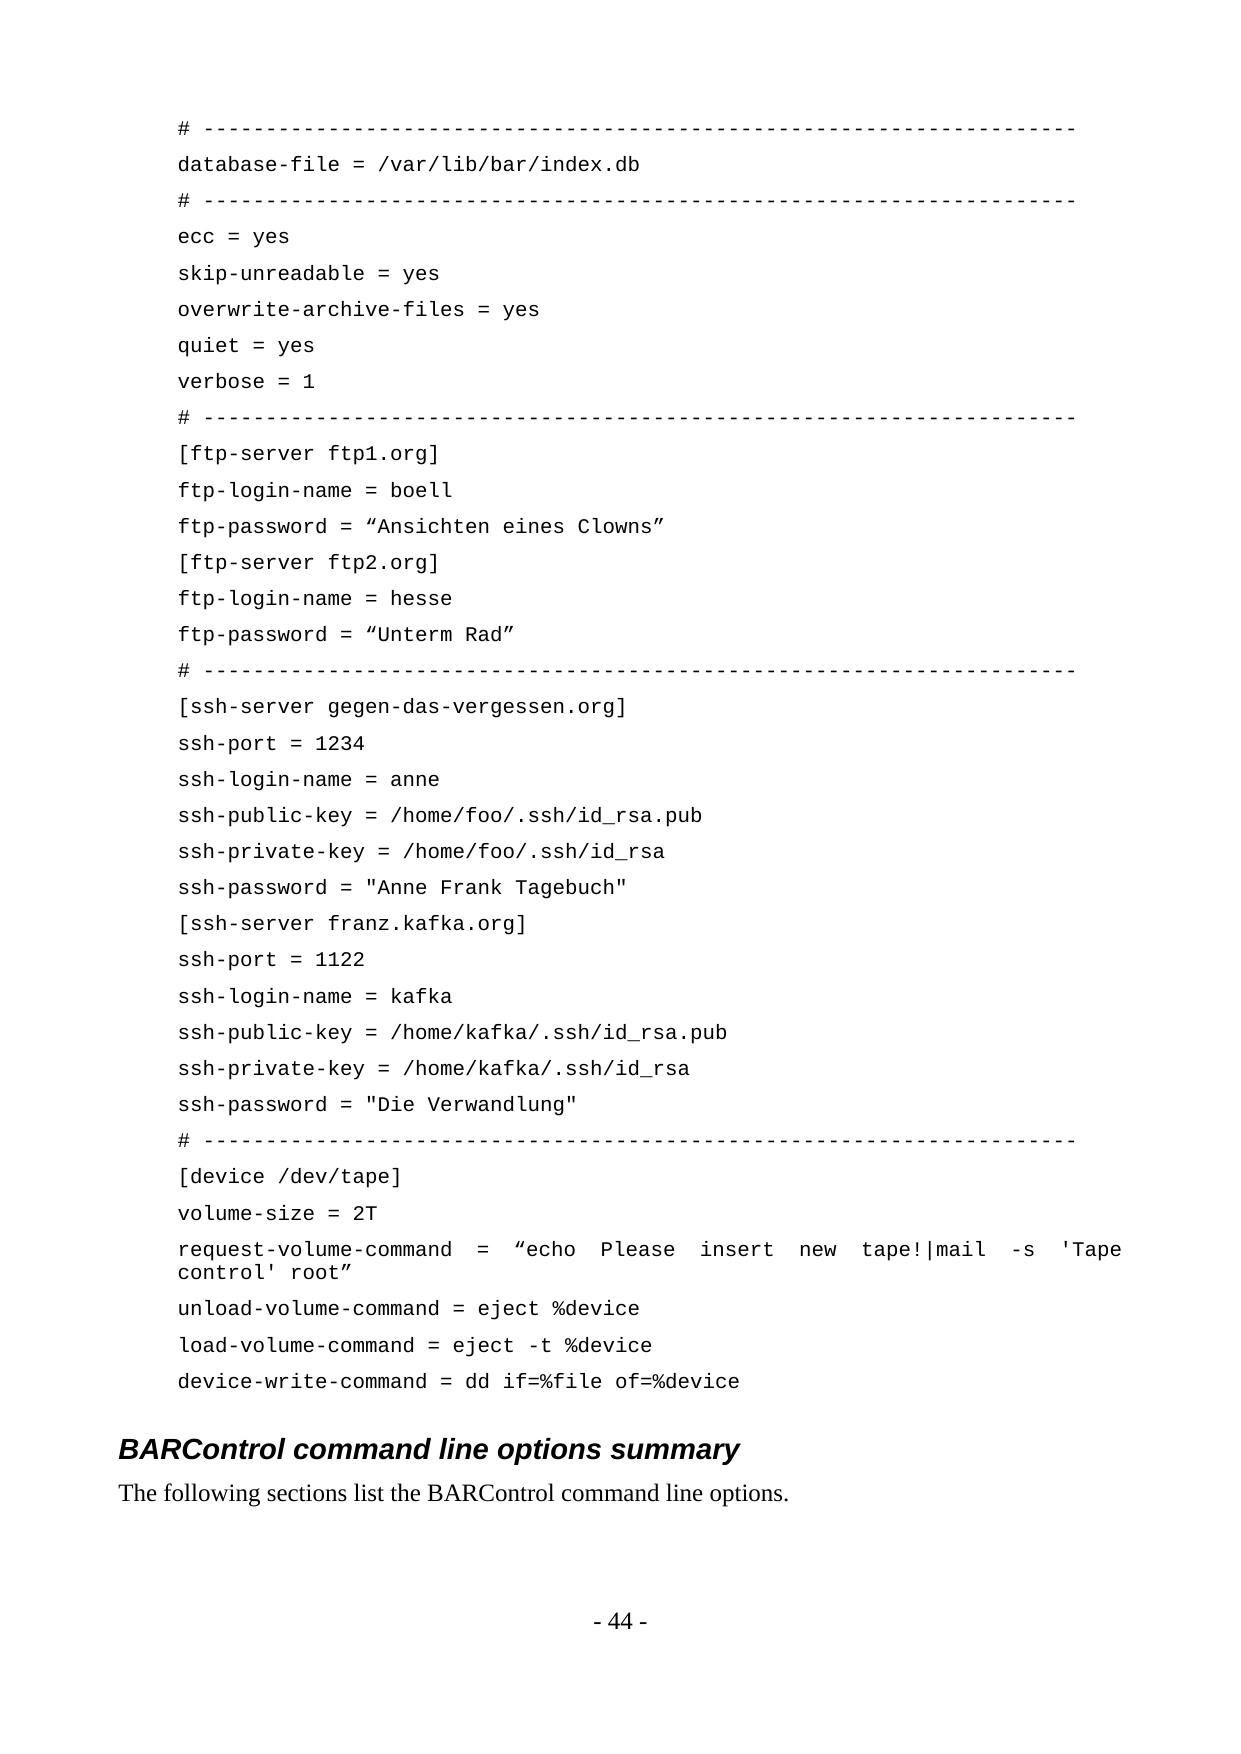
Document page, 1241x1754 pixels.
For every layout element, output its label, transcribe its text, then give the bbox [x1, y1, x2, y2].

text load-volume-command = eject -t %device [177, 1334, 1122, 1358]
text volume-size = 2T [177, 1202, 1122, 1226]
text ssh-port = 1122 [177, 949, 1122, 973]
text skip-unreadable = yes [177, 263, 1122, 286]
subtitle BARControl command line options summary [118, 1432, 1122, 1465]
text ssh-password = "Die Verwandlung" [177, 1094, 1122, 1118]
text ftp-password = “Ansichten eines Clowns” [177, 516, 1122, 539]
text overwrite-archive-files = yes [177, 299, 1122, 322]
text ssh-login-name = kafka [177, 986, 1122, 1009]
text [device /dev/tape] [177, 1166, 1122, 1190]
text [ssh-server franz.kafka.org] [177, 913, 1122, 937]
text [ftp-server ftp1.org] [177, 443, 1122, 467]
text ssh-public-key = /home/kafka/.ssh/id_rsa.pub [177, 1022, 1122, 1045]
text ssh-port = 1234 [177, 733, 1122, 756]
text ftp-login-name = hesse [177, 588, 1122, 612]
text # ---------------------------------------------------------------------- [177, 190, 1122, 214]
text # ---------------------------------------------------------------------- [177, 118, 1122, 142]
text request-volume-command = “echo Please insert new tape!|mail -s 'Tape control' root” [177, 1239, 1122, 1286]
text unload-volume-command = eject %device [177, 1298, 1122, 1322]
text ssh-private-key = /home/kafka/.ssh/id_rsa [177, 1058, 1122, 1082]
text # ---------------------------------------------------------------------- [177, 1130, 1122, 1154]
text # ---------------------------------------------------------------------- [177, 407, 1122, 431]
text verbose = 1 [177, 371, 1122, 395]
text ssh-login-name = anne [177, 769, 1122, 792]
text [ssh-server gegen-das-vergessen.org] [177, 696, 1122, 720]
text # ---------------------------------------------------------------------- [177, 660, 1122, 684]
text quiet = yes [177, 335, 1122, 359]
text ftp-password = “Unterm Rad” [177, 624, 1122, 648]
text device-write-command = dd if=%file of=%device [177, 1371, 1122, 1394]
text The following sections list the BARControl command line options. [118, 1478, 1122, 1507]
text ftp-login-name = boell [177, 479, 1122, 503]
text database-file = /var/lib/bar/index.db [177, 154, 1122, 178]
text ssh-private-key = /home/foo/.ssh/id_rsa [177, 841, 1122, 865]
text ecc = yes [177, 227, 1122, 250]
text [ftp-server ftp2.org] [177, 552, 1122, 576]
text ssh-public-key = /home/foo/.ssh/id_rsa.pub [177, 805, 1122, 828]
text ssh-password = "Anne Frank Tagebuch" [177, 877, 1122, 901]
